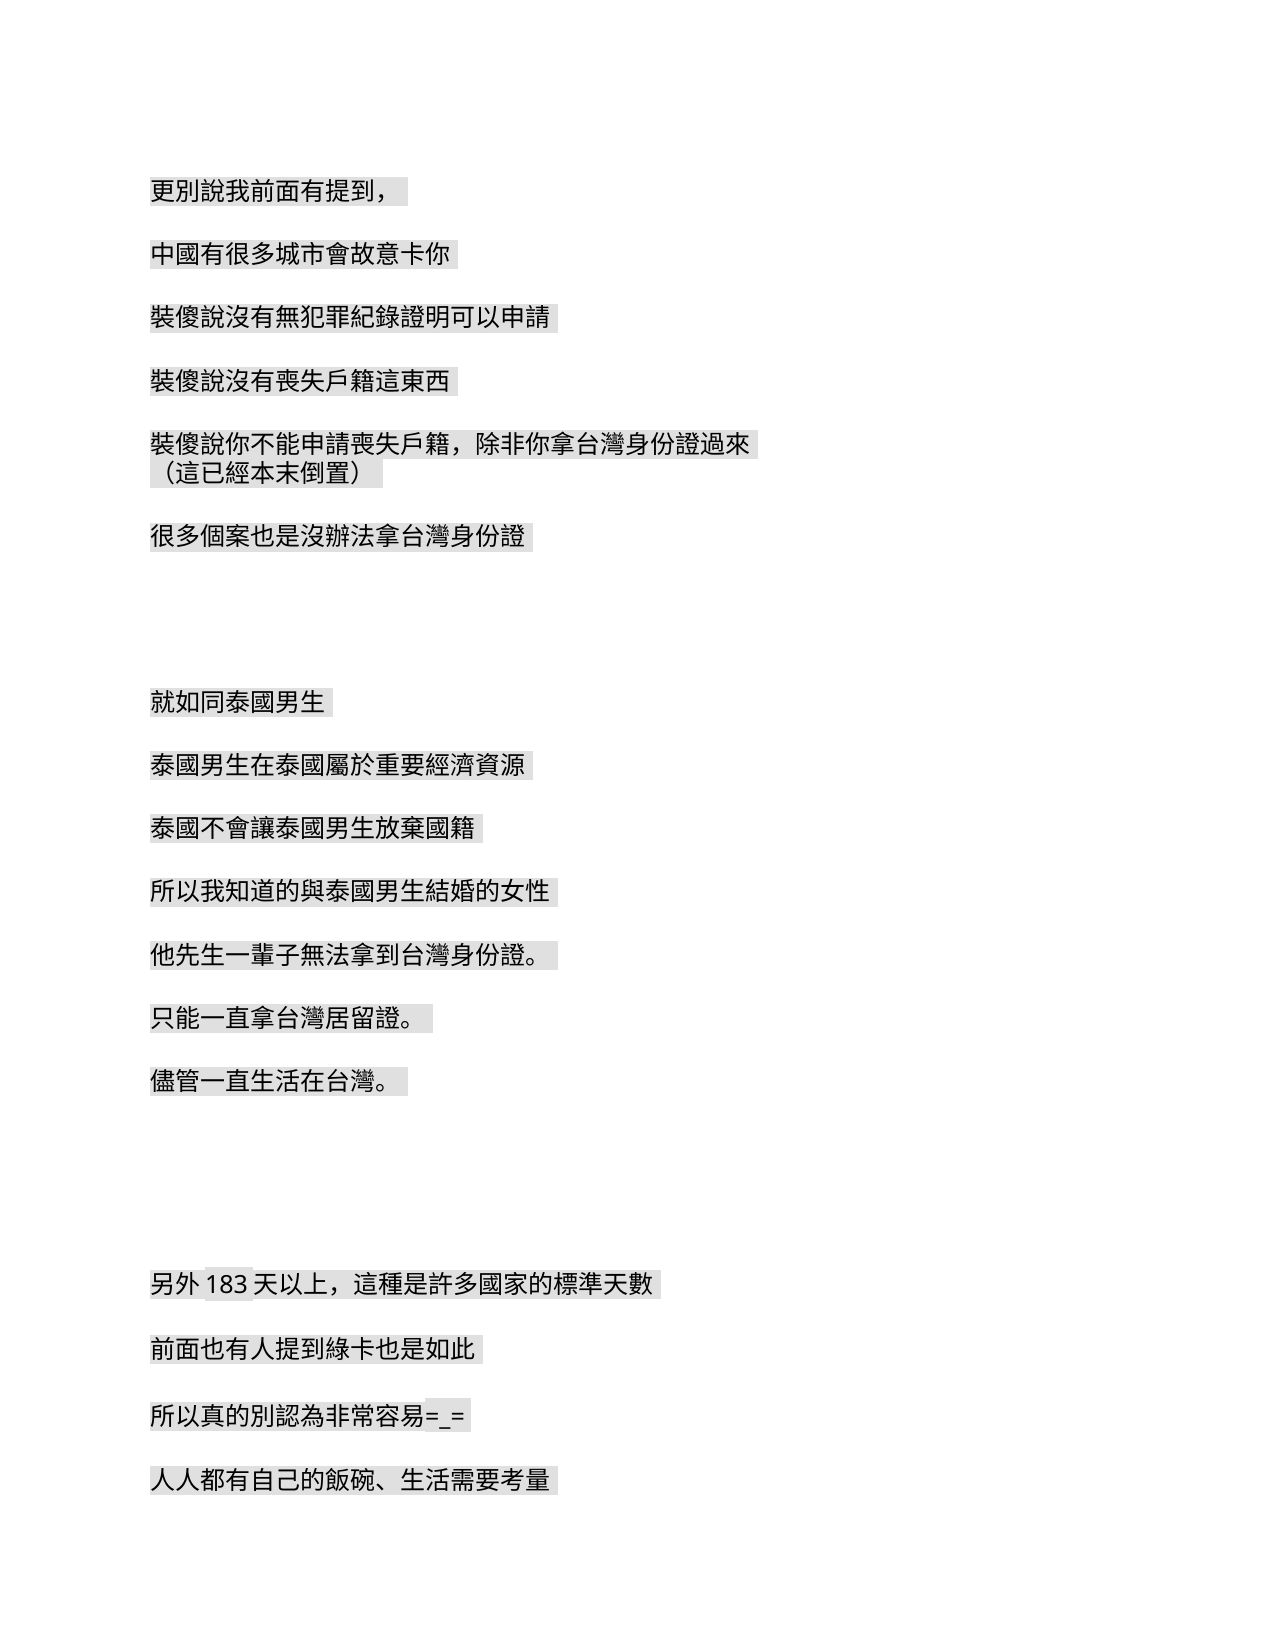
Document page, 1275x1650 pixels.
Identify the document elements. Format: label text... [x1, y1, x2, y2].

text 更別說我前面有提到， 中國有很多城市會故意卡你 裝傻說沒有無犯罪紀錄證明可以申請 裝傻說沒有喪失戶籍這東西 裝傻說你不能申請喪失戶籍，除非你拿台灣身份證過來 （這已經本末倒置） 很多個案也是沒辦法拿台灣身份證 就如同泰國男生 泰國男生在泰國屬於重要經濟資源 泰國不會讓泰國男生放棄國籍 所以我知道的與泰國男生結婚的女性 他先生一輩子無法拿到台灣身份證。 只能一直拿台灣居留證。 儘管一直生活在台灣。 另外183天以上，這種是許多國家的標準天數 前面也有人提到綠卡也是如此 所以真的別認為非常容易=_= 人人都有自己的飯碗、生活需要考量 [150, 75, 1125, 1563]
